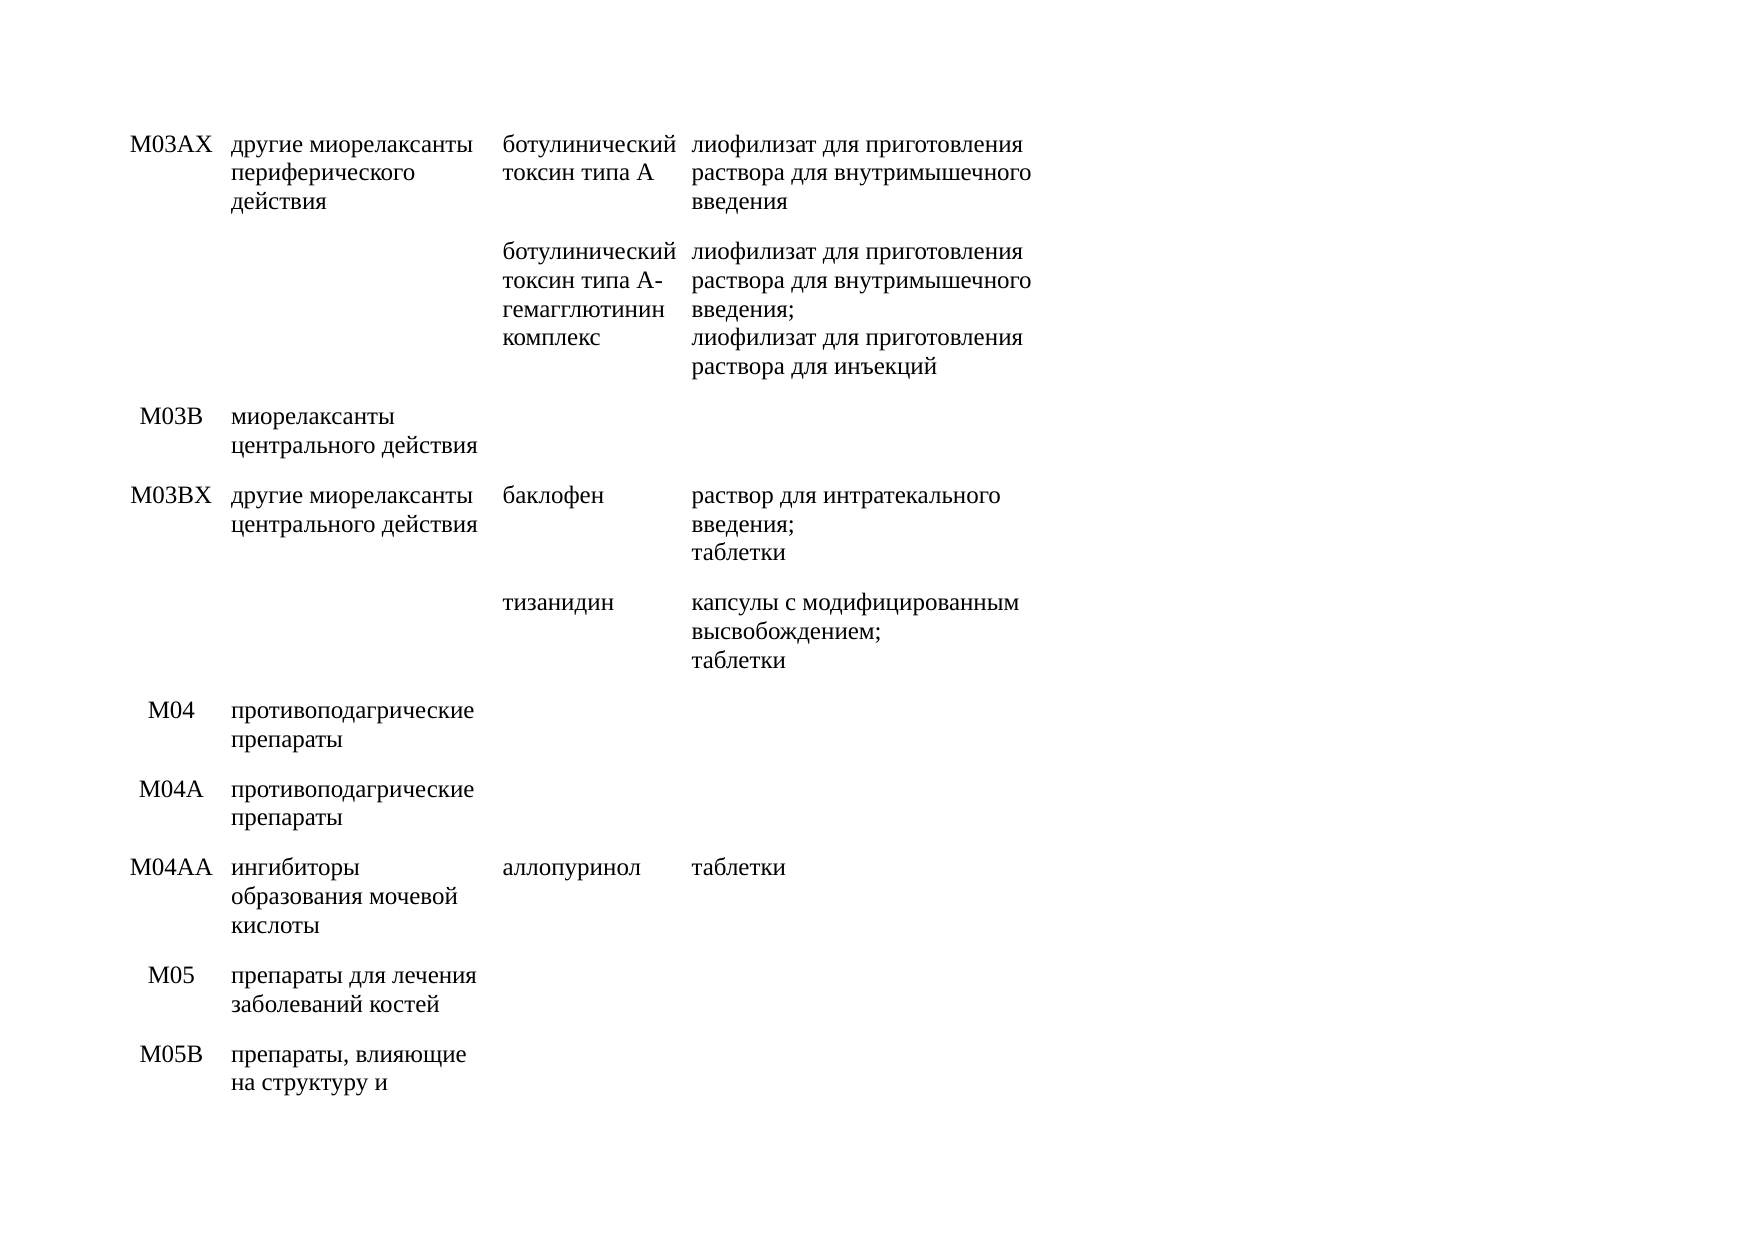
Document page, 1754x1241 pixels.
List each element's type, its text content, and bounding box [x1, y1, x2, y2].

table_cell M03BX [118, 469, 224, 577]
table_cell другие миорелаксанты периферического действия [224, 118, 496, 226]
table_cell [224, 226, 496, 391]
table_cell тизанидин [496, 577, 685, 684]
table_cell баклофен [496, 469, 685, 577]
table_cell [685, 763, 1063, 842]
table_cell M03AX [118, 118, 224, 226]
table_cell таблетки [685, 842, 1063, 949]
table_cell [496, 949, 685, 1028]
table_cell препараты для лечения заболеваний костей [224, 949, 496, 1028]
table_cell [685, 684, 1063, 763]
table_cell лиофилизат для приготовления раствора для внутримышечного введения; лиофилизат для приготовления раствора для инъекций [685, 226, 1063, 391]
table_cell лиофилизат для приготовления раствора для внутримышечного введения [685, 118, 1063, 226]
table_cell M04AA [118, 842, 224, 949]
table_cell противоподагрические препараты [224, 763, 496, 842]
table_cell аллопуринол [496, 842, 685, 949]
table_cell [685, 391, 1063, 469]
table_cell M04 [118, 684, 224, 763]
table_cell M04A [118, 763, 224, 842]
table_cell раствор для интратекального введения; таблетки [685, 469, 1063, 577]
table_cell препараты, влияющие на структуру и [224, 1028, 496, 1107]
table_cell другие миорелаксанты центрального действия [224, 469, 496, 577]
table_cell ботулинический токсин типа A-гемагглютинин комплекс [496, 226, 685, 391]
table_cell ботулинический токсин типа A [496, 118, 685, 226]
table_cell [685, 1028, 1063, 1107]
table_cell противоподагрические препараты [224, 684, 496, 763]
table_cell [118, 226, 224, 391]
table_cell [118, 577, 224, 684]
table_cell M03B [118, 391, 224, 469]
table_cell M05 [118, 949, 224, 1028]
table_cell M05B [118, 1028, 224, 1107]
table_cell [496, 763, 685, 842]
table_cell [496, 391, 685, 469]
table_cell [685, 949, 1063, 1028]
table_cell ингибиторы образования мочевой кислоты [224, 842, 496, 949]
table_cell [496, 1028, 685, 1107]
table_cell [496, 684, 685, 763]
table_cell [224, 577, 496, 684]
table_cell миорелаксанты центрального действия [224, 391, 496, 469]
table_cell капсулы с модифицированным высвобождением; таблетки [685, 577, 1063, 684]
